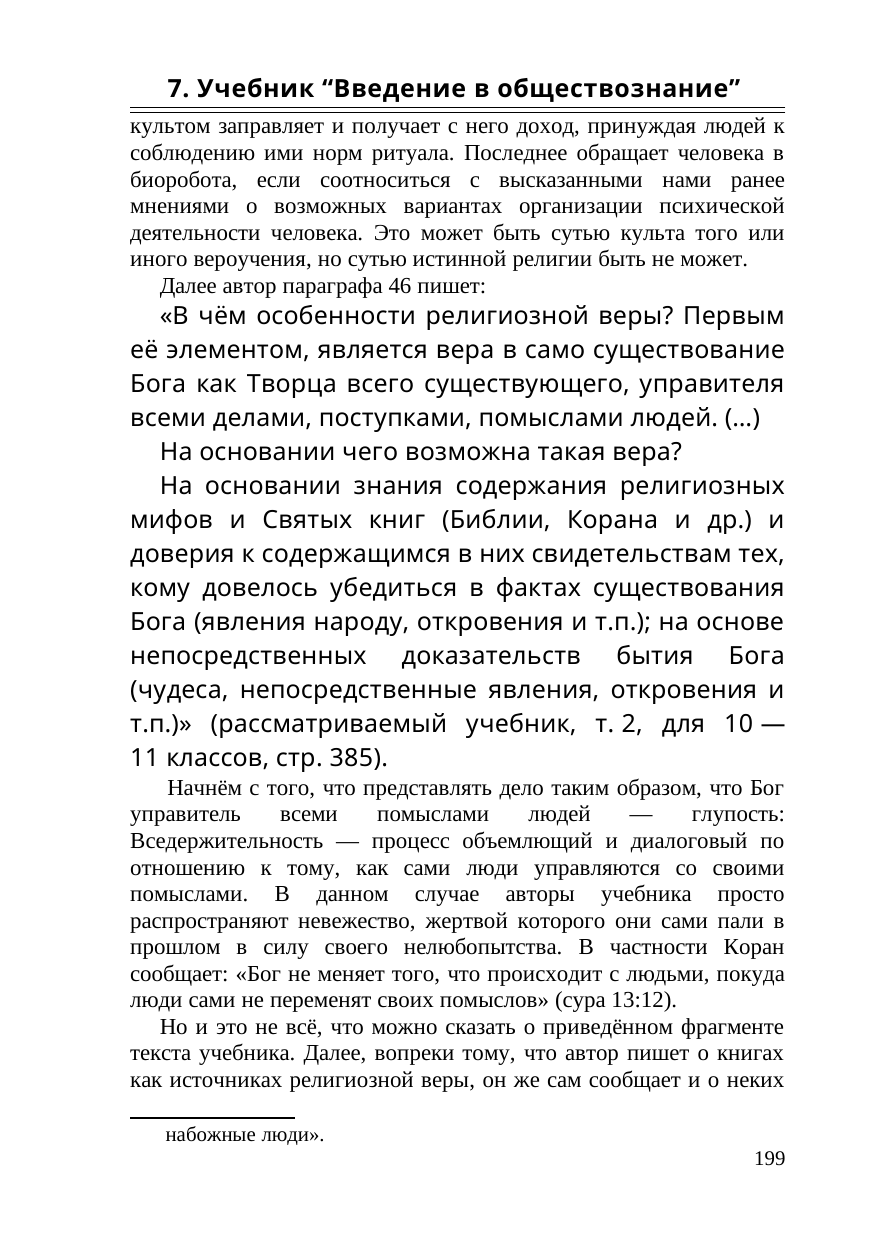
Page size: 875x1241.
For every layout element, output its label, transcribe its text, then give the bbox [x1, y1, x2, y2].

text Начнём с того, что представлять дело таким образом, что Бог управитель всеми помыслами людей — глупость: Вседержительность — процесс объемлющий и диалоговый по отношению к тому, как сами люди управляются со своими помыслами. В данном случае авторы учебника просто распространяют невежество, жертвой которого они сами пали в прошлом в силу своего нелюбопытства. В частности Коран сообщает: «Бог не меняет того, что происходит с людьми, покуда люди сами не переменят своих помыслов» (сура 13:12). [130, 774, 785, 1013]
text На основании знания содержания религиозных мифов и Святых книг (Библии, Корана и др.) и доверия к содержащимся в них свидетельствам тех, кому довелось убедиться в фактах существования Бога (явления народу, откровения и т.п.); на основе непосредственных доказательств бытия Бога (чудеса, непосредственные явления, откровения и т.п.)» (рассматриваемый учебник, т. 2, для 10 — 11 классов, стр. 385). [130, 468, 785, 774]
list набожные люди». [148, 1124, 785, 1145]
text культом заправляет и получает с него доход, принуждая людей к соблюдению ими норм ритуала. Последнее обращает человека в биоробота, если соотноситься с высказанными нами ранее мнениями о возможных вариантах организации психической деятельности человека. Это может быть сутью культа того или иного вероучения, но сутью истинной религии быть не может. [130, 113, 785, 272]
text «В чём особенности религиозной веры? Первым её элементом, является вера в само существование Бога как Творца всего существующего, управителя всеми делами, поступками, помыслами людей. (…) [130, 298, 785, 434]
text Но и это не всё, что можно сказать о приведённом фрагменте текста учебника. Далее, вопреки тому, что автор пишет о книгах как источниках религиозной веры, он же сам сообщает и о неких [130, 1013, 785, 1092]
text На основании чего возможна такая вера? [130, 434, 785, 468]
text Далее автор параграфа 46 пишет: [130, 272, 785, 298]
